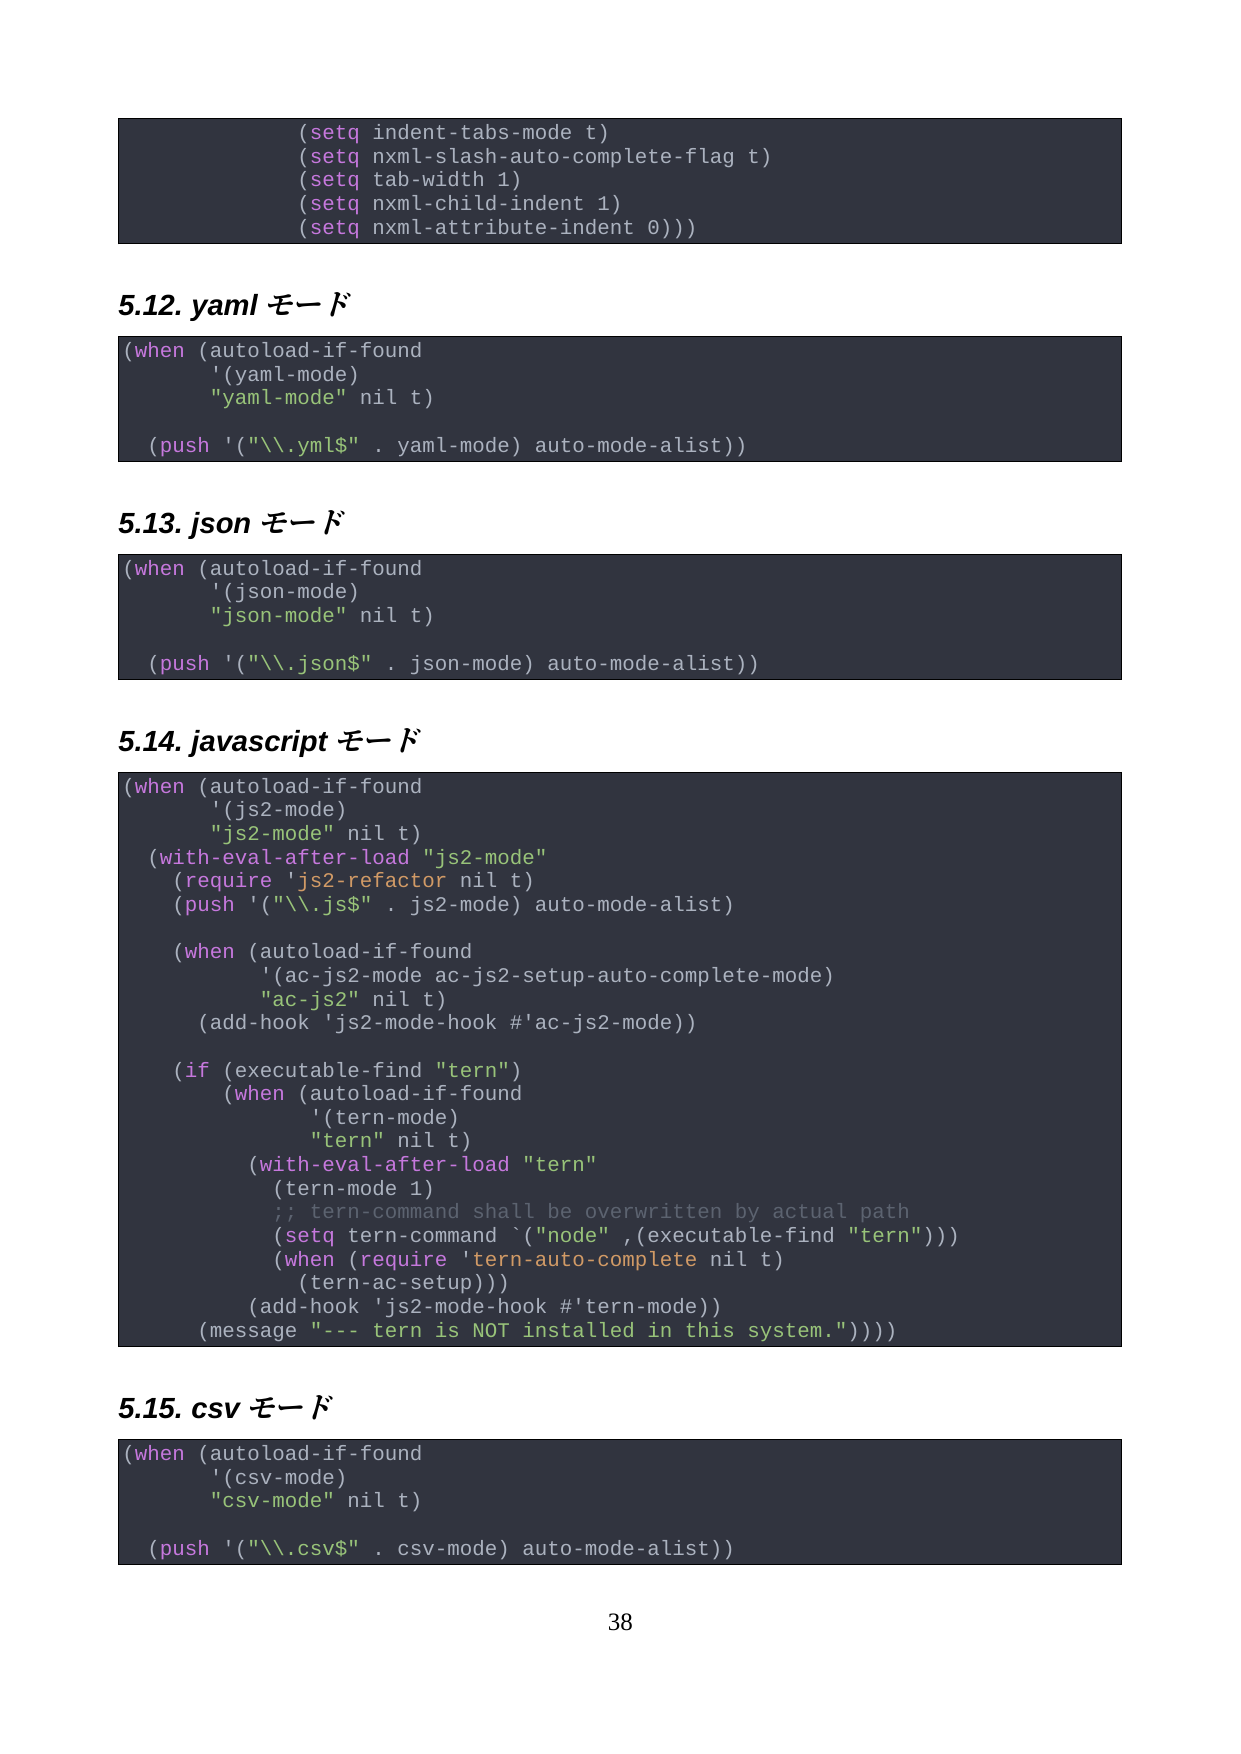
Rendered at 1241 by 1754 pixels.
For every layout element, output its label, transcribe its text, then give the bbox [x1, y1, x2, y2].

text (if (executable-find "tern") [119, 1056, 1121, 1079]
text (setq indent-tabs-mode t) [119, 119, 1121, 142]
text (setq nxml-child-indent 1) [119, 189, 1121, 213]
text "yaml-mode" nil t) [119, 383, 1121, 407]
text (push '("\\.js$" . js2-mode) auto-mode-alist) [119, 890, 1121, 914]
text (setq tab-width 1) [119, 165, 1121, 189]
text (add-hook 'js2-mode-hook #'tern-mode)) [119, 1292, 1121, 1316]
text (tern-mode 1) [119, 1174, 1121, 1197]
subtitle jsonモード [118, 499, 1122, 541]
text (tern-ac-setup))) [119, 1268, 1121, 1292]
text (when (autoload-if-found [119, 1440, 1121, 1463]
text (with-eval-after-load "js2-mode" [119, 843, 1121, 866]
text "json-mode" nil t) [119, 601, 1121, 625]
text "csv-mode" nil t) [119, 1486, 1121, 1510]
text "js2-mode" nil t) [119, 819, 1121, 843]
text (setq tern-command `("node" ,(executable-find "tern"))) [119, 1221, 1121, 1245]
text (message "--- tern is NOT installed in this system.")))) [119, 1316, 1121, 1346]
text (when (autoload-if-found [119, 773, 1121, 796]
text (setq nxml-slash-auto-complete-flag t) [119, 142, 1121, 165]
text (setq nxml-attribute-indent 0))) [119, 213, 1121, 243]
text (push '("\\.json$" . json-mode) auto-mode-alist)) [119, 648, 1121, 679]
text (when (autoload-if-found [119, 555, 1121, 578]
text (when (autoload-if-found [119, 337, 1121, 360]
text '(js2-mode) [119, 796, 1121, 819]
text (push '("\\.yml$" . yaml-mode) auto-mode-alist)) [119, 431, 1121, 461]
text '(json-mode) [119, 578, 1121, 601]
text (with-eval-after-load "tern" [119, 1150, 1121, 1174]
text '(yaml-mode) [119, 360, 1121, 383]
text (push '("\\.csv$" . csv-mode) auto-mode-alist)) [119, 1534, 1121, 1564]
text (add-hook 'js2-mode-hook #'ac-js2-mode)) [119, 1008, 1121, 1032]
subtitle yamlモード [118, 282, 1122, 323]
text '(ac-js2-mode ac-js2-setup-auto-complete-mode) [119, 961, 1121, 985]
text '(tern-mode) [119, 1103, 1121, 1127]
text "ac-js2" nil t) [119, 985, 1121, 1008]
text '(csv-mode) [119, 1463, 1121, 1486]
text (when (autoload-if-found [119, 1079, 1121, 1103]
text (when (autoload-if-found [119, 937, 1121, 961]
text (require 'js2-refactor nil t) [119, 866, 1121, 890]
text "tern" nil t) [119, 1127, 1121, 1150]
subtitle csvモード [118, 1385, 1122, 1427]
text ;; tern-command shall be overwritten by actual path [119, 1197, 1121, 1221]
subtitle javascriptモード [118, 717, 1122, 759]
text (when (require 'tern-auto-complete nil t) [119, 1245, 1121, 1268]
